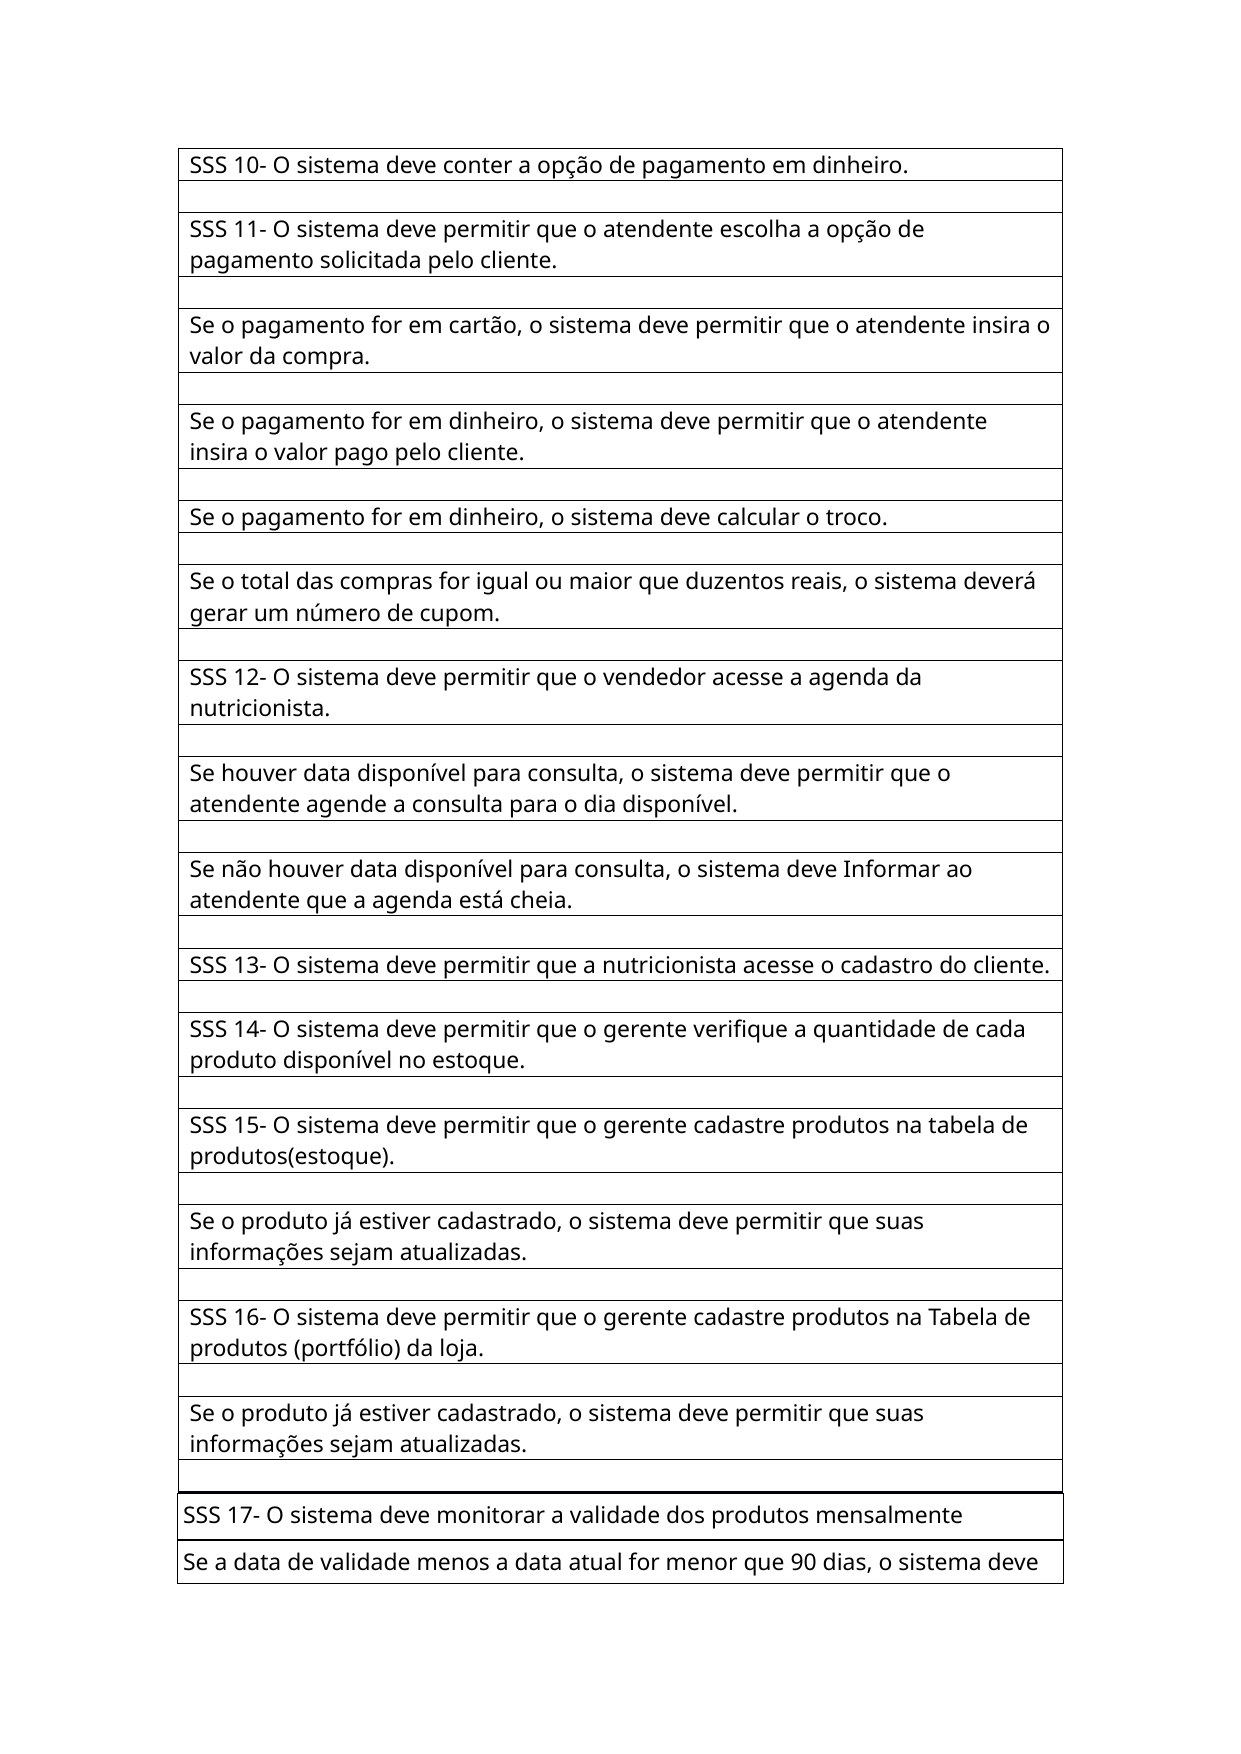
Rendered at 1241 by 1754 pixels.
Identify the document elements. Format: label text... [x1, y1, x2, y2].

table_cell Se não houver data disponível para consulta, o sistema deve Informar ao atendente que a agenda está cheia. [179, 853, 1062, 915]
table_cell [179, 1077, 1062, 1108]
table_cell [179, 629, 1062, 660]
table_cell SSS 14- O sistema deve permitir que o gerente verifique a quantidade de cada produto disponível no estoque. [179, 1013, 1062, 1076]
table_cell [179, 981, 1062, 1012]
table_cell [179, 277, 1062, 308]
table_cell Se houver data disponível para consulta, o sistema deve permitir que o atendente agende a consulta para o dia disponível. [179, 757, 1062, 819]
table_cell SSS 15- O sistema deve permitir que o gerente cadastre produtos na tabela de produtos(estoque). [179, 1109, 1062, 1172]
table_cell [179, 469, 1062, 500]
table_cell SSS 12- O sistema deve permitir que o vendedor acesse a agenda da nutricionista. [179, 661, 1062, 724]
table_cell SSS 16- O sistema deve permitir que o gerente cadastre produtos na Tabela de produtos (portfólio) da loja. [179, 1301, 1062, 1363]
table_cell [179, 1460, 1062, 1491]
table_cell [179, 373, 1062, 404]
table_header Se a data de validade menos a data atual for menor que 90 dias, o sistema deve [178, 1541, 1063, 1583]
table_cell Se o pagamento for em dinheiro, o sistema deve calcular o troco. [179, 501, 1062, 532]
table_cell Se o total das compras for igual ou maior que duzentos reais, o sistema deverá gerar um número de cupom. [179, 565, 1062, 628]
table_cell [179, 725, 1062, 756]
table_cell Se o pagamento for em dinheiro, o sistema deve permitir que o atendente insira o valor pago pelo cliente. [179, 405, 1062, 467]
table_cell Se o produto já estiver cadastrado, o sistema deve permitir que suas informações sejam atualizadas. [179, 1205, 1062, 1267]
table_cell [179, 916, 1062, 948]
table_header SSS 17- O sistema deve monitorar a validade dos produtos mensalmente [178, 1494, 1063, 1539]
table_cell SSS 10- O sistema deve conter a opção de pagamento em dinheiro. [179, 149, 1062, 180]
table_cell [179, 821, 1062, 852]
table_cell SSS 11- O sistema deve permitir que o atendente escolha a opção de pagamento solicitada pelo cliente. [179, 213, 1062, 276]
table_cell SSS 13- O sistema deve permitir que a nutricionista acesse o cadastro do cliente. [179, 949, 1062, 980]
table_cell [179, 181, 1062, 212]
table_cell Se o pagamento for em cartão, o sistema deve permitir que o atendente insira o valor da compra. [179, 309, 1062, 372]
table_cell [179, 533, 1062, 564]
table_cell Se o produto já estiver cadastrado, o sistema deve permitir que suas informações sejam atualizadas. [179, 1397, 1062, 1459]
table_cell [179, 1269, 1062, 1300]
table_cell [179, 1364, 1062, 1396]
table_cell [179, 1173, 1062, 1204]
